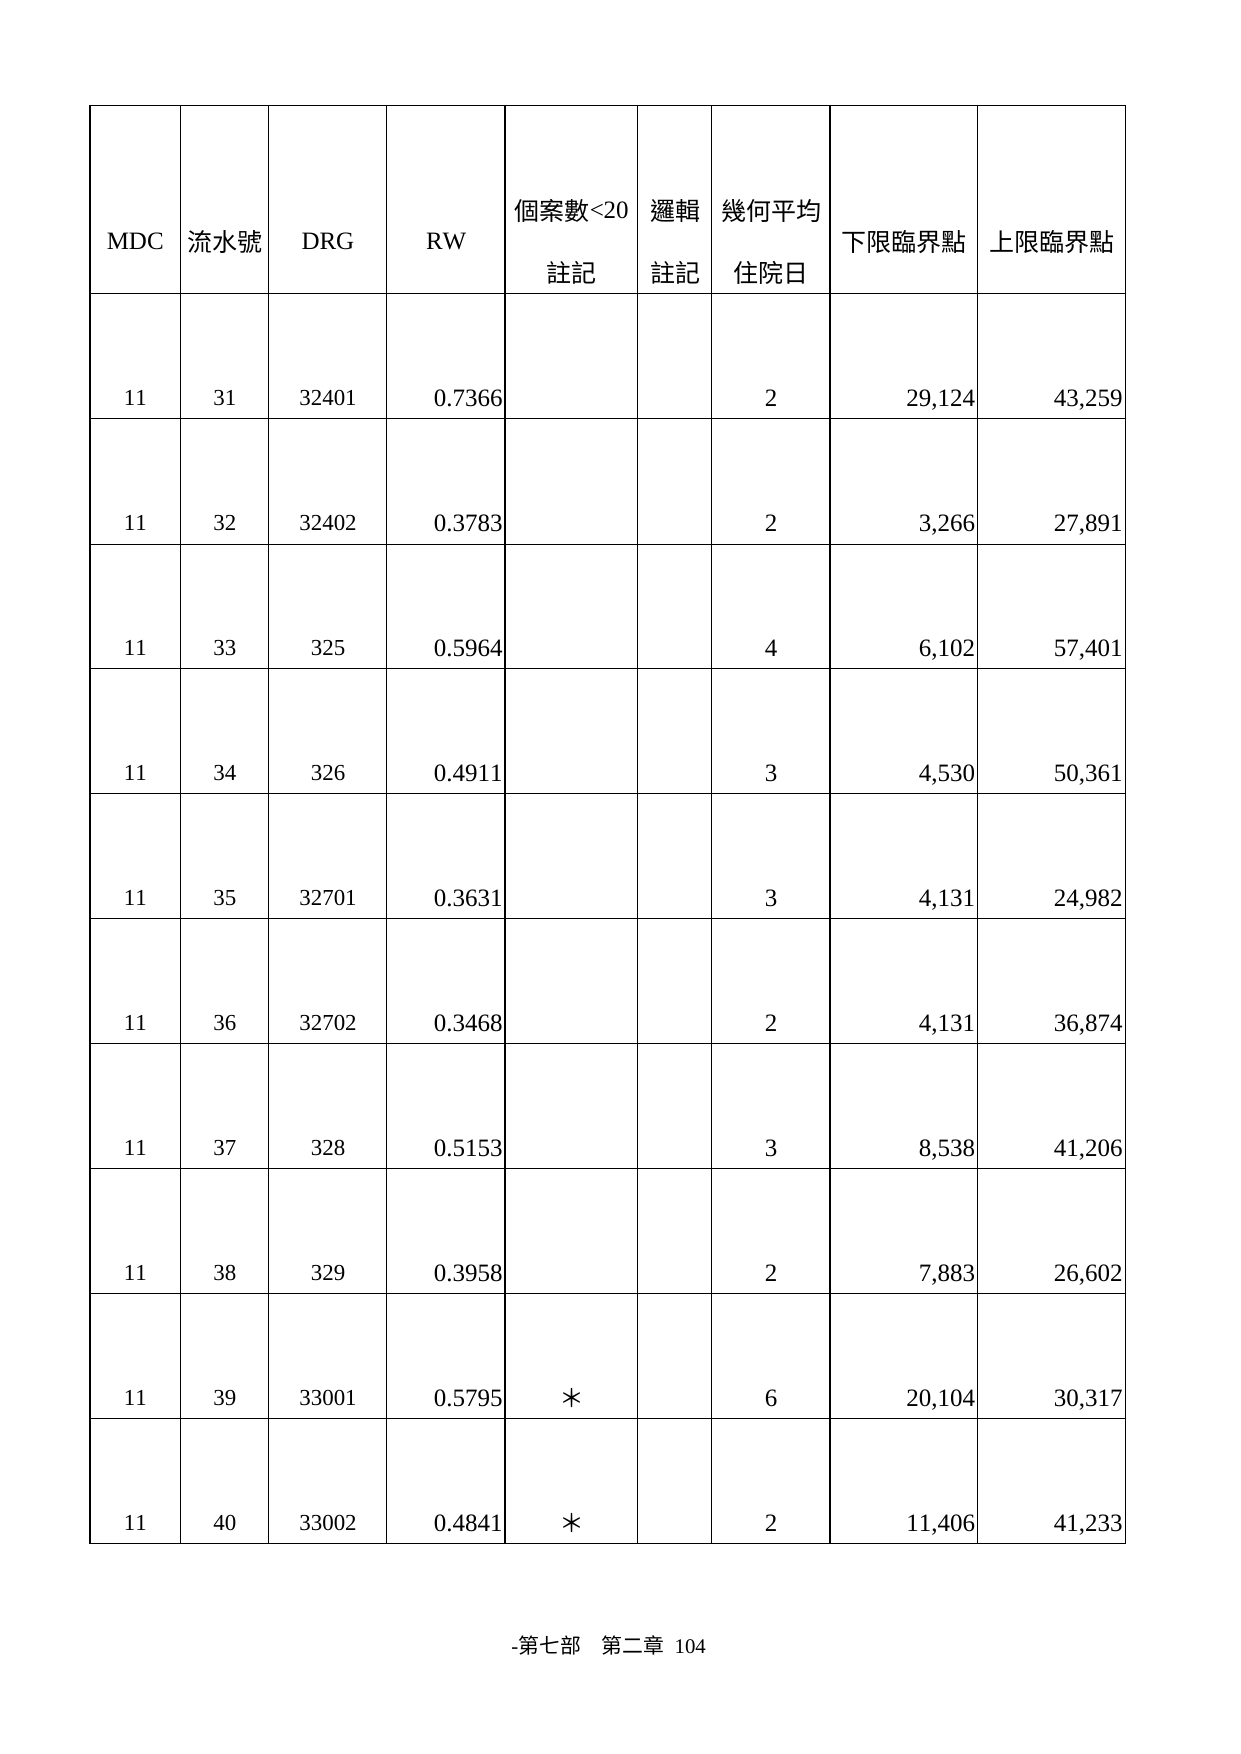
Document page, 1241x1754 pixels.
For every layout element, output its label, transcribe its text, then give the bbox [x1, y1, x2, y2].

table_cell 0.3783 [387, 419, 504, 543]
table_header 流水號 [181, 106, 268, 293]
table_cell 3 [712, 669, 829, 793]
table_cell 32701 [269, 794, 386, 918]
table_cell 0.5964 [387, 545, 504, 668]
table_cell 325 [269, 545, 386, 668]
table_cell 36,874 [978, 919, 1125, 1043]
table_cell 2 [712, 919, 829, 1043]
table_cell 6,102 [831, 545, 977, 668]
table_cell 33001 [269, 1294, 386, 1418]
table_header 邏輯註記 [638, 106, 711, 293]
table_cell [506, 669, 637, 793]
table_cell 11 [91, 1044, 180, 1168]
table_cell 37 [181, 1044, 268, 1168]
table_cell 326 [269, 669, 386, 793]
table_cell [506, 545, 637, 668]
table_cell 0.3631 [387, 794, 504, 918]
table_cell 40 [181, 1419, 268, 1543]
table_cell 11 [91, 1419, 180, 1543]
table_cell 2 [712, 419, 829, 543]
table_cell 329 [269, 1169, 386, 1293]
table_cell 24,982 [978, 794, 1125, 918]
table_cell 29,124 [831, 294, 977, 418]
table_cell [638, 1044, 711, 1168]
table_header MDC [91, 106, 180, 293]
table_cell 0.7366 [387, 294, 504, 418]
table_cell 34 [181, 669, 268, 793]
table_cell 35 [181, 794, 268, 918]
table_header RW [387, 106, 504, 293]
table_cell 36 [181, 919, 268, 1043]
table_cell 3 [712, 1044, 829, 1168]
table_cell 2 [712, 1169, 829, 1293]
table_cell 0.3468 [387, 919, 504, 1043]
table_header 幾何平均住院日 [712, 106, 829, 293]
table_cell 7,883 [831, 1169, 977, 1293]
table_cell [638, 1169, 711, 1293]
table_cell 31 [181, 294, 268, 418]
table_cell [506, 1169, 637, 1293]
table_cell [638, 1419, 711, 1543]
table_header 下限臨界點 [831, 106, 977, 293]
table_cell 2 [712, 1419, 829, 1543]
table_cell 0.4911 [387, 669, 504, 793]
table_cell 50,361 [978, 669, 1125, 793]
table_cell 6 [712, 1294, 829, 1418]
table_cell 33 [181, 545, 268, 668]
table_cell ＊ [506, 1419, 637, 1543]
table_cell 4 [712, 545, 829, 668]
table_cell 39 [181, 1294, 268, 1418]
table_cell 3 [712, 794, 829, 918]
table_cell 11 [91, 919, 180, 1043]
table_cell 11 [91, 794, 180, 918]
table_cell 20,104 [831, 1294, 977, 1418]
table_cell [506, 919, 637, 1043]
table_cell 11 [91, 669, 180, 793]
table_cell 0.3958 [387, 1169, 504, 1293]
table_cell [506, 794, 637, 918]
table_cell 11,406 [831, 1419, 977, 1543]
table_cell [638, 419, 711, 543]
table_cell 0.5153 [387, 1044, 504, 1168]
table_cell 11 [91, 545, 180, 668]
table_cell 4,131 [831, 919, 977, 1043]
table_cell 4,131 [831, 794, 977, 918]
table_cell [638, 294, 711, 418]
table_cell [638, 1294, 711, 1418]
table_header 上限臨界點 [978, 106, 1125, 293]
table_header 個案數<20註記 [506, 106, 637, 293]
table_cell 2 [712, 294, 829, 418]
table_cell [506, 419, 637, 543]
table_cell 0.5795 [387, 1294, 504, 1418]
table_cell 3,266 [831, 419, 977, 543]
table_cell 38 [181, 1169, 268, 1293]
table_cell 32 [181, 419, 268, 543]
table_cell 11 [91, 1169, 180, 1293]
table_cell ＊ [506, 1294, 637, 1418]
table_cell 328 [269, 1044, 386, 1168]
table_cell 30,317 [978, 1294, 1125, 1418]
table_cell 11 [91, 294, 180, 418]
table_cell 26,602 [978, 1169, 1125, 1293]
table_cell [506, 1044, 637, 1168]
table_cell 11 [91, 1294, 180, 1418]
table_cell 11 [91, 419, 180, 543]
table_cell 57,401 [978, 545, 1125, 668]
table_cell [638, 794, 711, 918]
table_cell 27,891 [978, 419, 1125, 543]
table_cell [638, 919, 711, 1043]
table_cell 41,206 [978, 1044, 1125, 1168]
table_cell [506, 294, 637, 418]
table_cell 4,530 [831, 669, 977, 793]
table_cell 43,259 [978, 294, 1125, 418]
table_cell 41,233 [978, 1419, 1125, 1543]
table_header DRG [269, 106, 386, 293]
table_cell [638, 545, 711, 668]
table_cell 32702 [269, 919, 386, 1043]
table_cell 33002 [269, 1419, 386, 1543]
table_cell [638, 669, 711, 793]
table_cell 8,538 [831, 1044, 977, 1168]
table_cell 32401 [269, 294, 386, 418]
table_cell 32402 [269, 419, 386, 543]
table_cell 0.4841 [387, 1419, 504, 1543]
